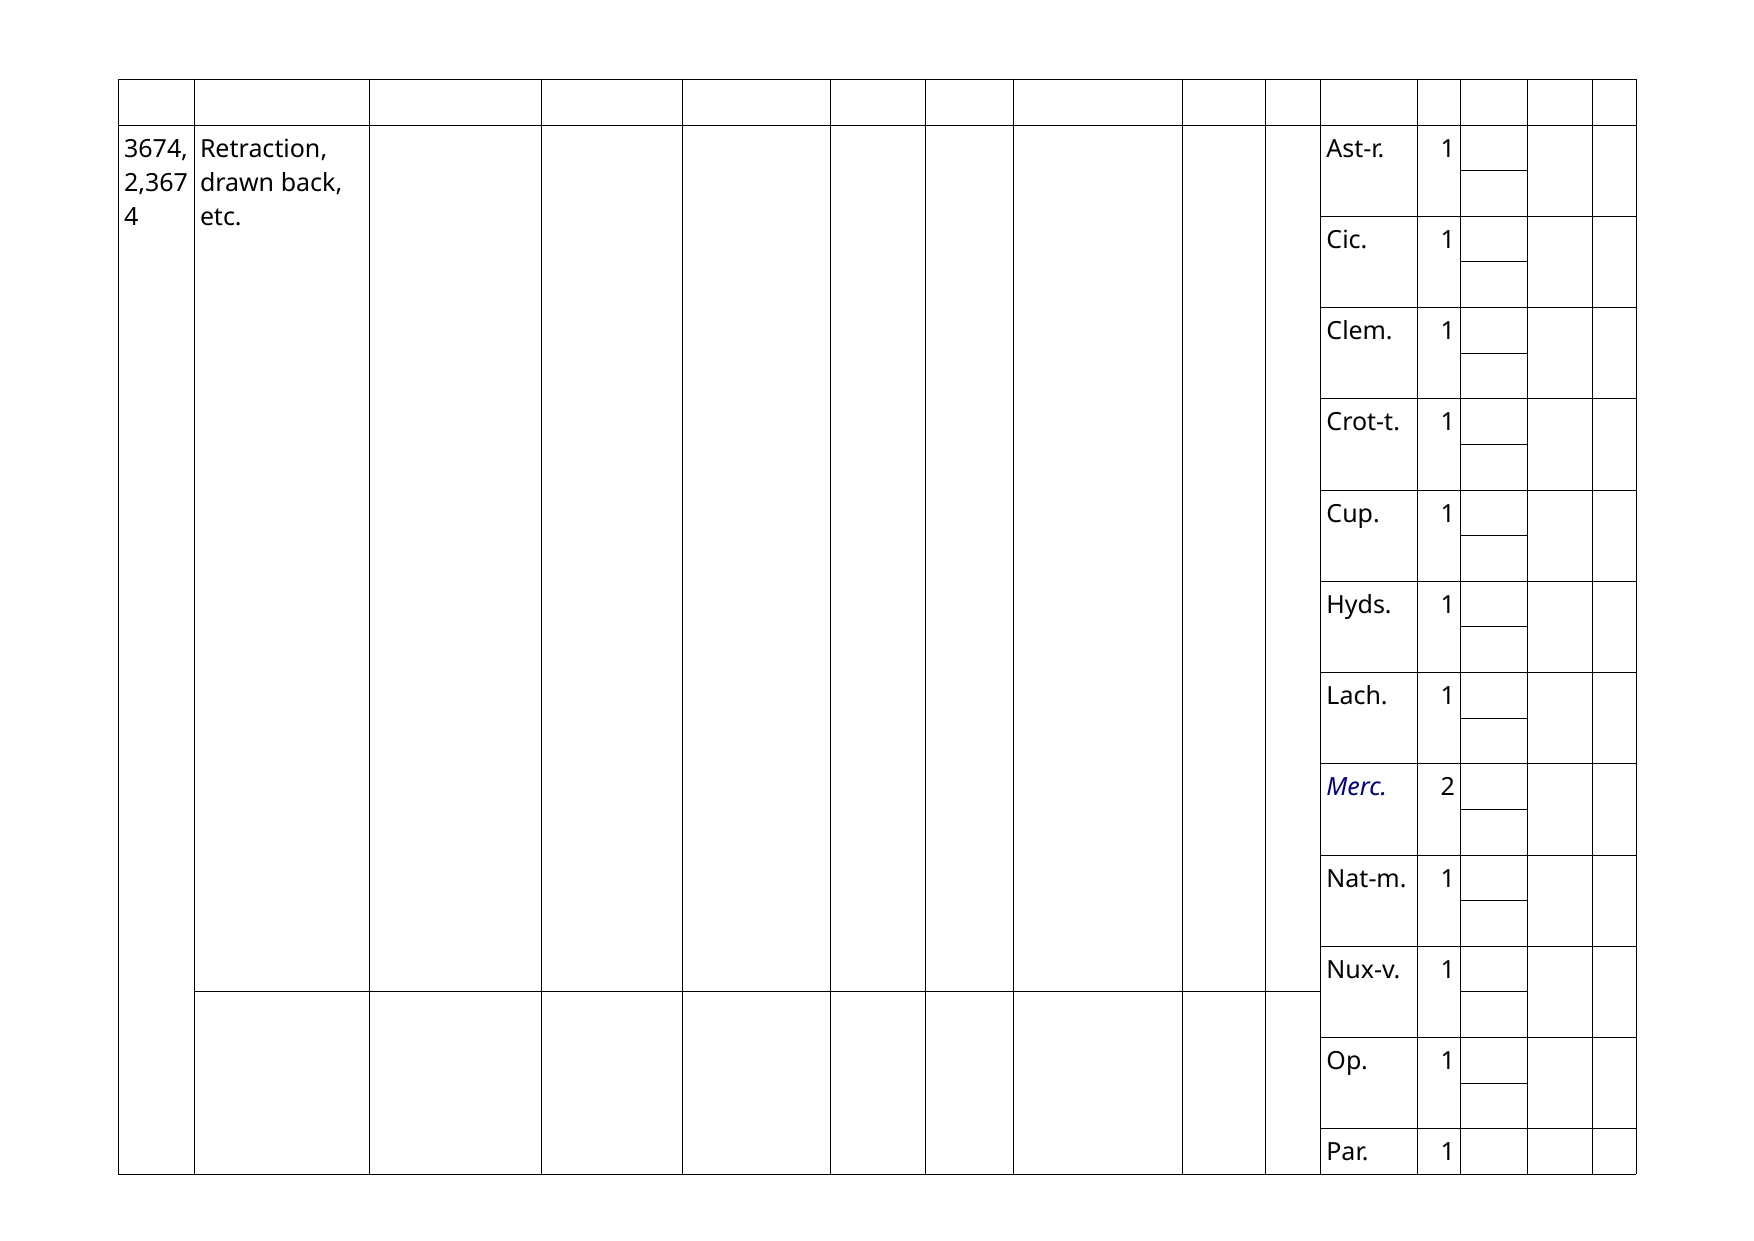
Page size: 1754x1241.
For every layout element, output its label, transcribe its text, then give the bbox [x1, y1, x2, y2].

table_cell [926, 992, 1013, 1174]
table_cell Ast-r. [1321, 126, 1417, 216]
table_cell 3674,2,3674 [119, 126, 194, 1174]
table_cell [370, 992, 541, 1174]
table_cell [1593, 673, 1636, 763]
table_cell [1461, 308, 1527, 353]
table_cell [1593, 764, 1636, 854]
table_cell Op. [1321, 1038, 1417, 1128]
table_cell [1461, 262, 1527, 307]
table_cell [1461, 171, 1527, 216]
table_cell [1183, 992, 1265, 1174]
table_cell [1528, 399, 1592, 489]
table_cell [1461, 445, 1527, 489]
table_cell [1183, 80, 1265, 124]
table_cell [1528, 491, 1592, 581]
table_cell [1321, 80, 1417, 124]
table_cell [926, 126, 1013, 991]
table_cell 1 [1418, 947, 1460, 1037]
table_cell [831, 992, 925, 1174]
table_cell [1593, 308, 1636, 398]
table_cell [1461, 764, 1527, 809]
table_cell [1528, 80, 1592, 124]
table_cell [1461, 582, 1527, 626]
table_cell Crot-t. [1321, 399, 1417, 489]
table_cell [1593, 1129, 1636, 1174]
table_cell [1461, 673, 1527, 718]
table_cell [1266, 126, 1320, 991]
table_cell [1593, 947, 1636, 1037]
table_cell [1593, 80, 1636, 124]
table_cell [1593, 1038, 1636, 1128]
table_cell [1593, 582, 1636, 672]
table_cell [1461, 126, 1527, 170]
table_cell 1 [1418, 1129, 1460, 1174]
table_cell [195, 80, 369, 124]
table_cell 1 [1418, 856, 1460, 946]
table_cell Nux-v. [1321, 947, 1417, 1037]
table_cell [1528, 308, 1592, 398]
table_cell Cic. [1321, 217, 1417, 307]
table_cell Retraction, drawn back, etc. [195, 126, 369, 991]
table_cell [1461, 536, 1527, 581]
table_cell [1418, 80, 1460, 124]
table_cell [1461, 810, 1527, 854]
table_cell [1593, 399, 1636, 489]
table_cell [1461, 80, 1527, 124]
table_cell [1528, 126, 1592, 216]
table_cell [1461, 627, 1527, 672]
table_cell Hyds. [1321, 582, 1417, 672]
table_cell [1528, 856, 1592, 946]
table_cell [1528, 1038, 1592, 1128]
table_cell [542, 126, 682, 991]
table_cell [1528, 673, 1592, 763]
table_cell Merc. [1321, 764, 1417, 854]
table_cell [1528, 582, 1592, 672]
table_cell [1593, 217, 1636, 307]
table_cell Par. [1321, 1129, 1417, 1174]
table_cell Lach. [1321, 673, 1417, 763]
table_cell 1 [1418, 217, 1460, 307]
table_cell 1 [1418, 673, 1460, 763]
table_cell [1461, 992, 1527, 1037]
table_cell 1 [1418, 126, 1460, 216]
table_cell [1528, 947, 1592, 1037]
table_cell [1461, 491, 1527, 535]
table_cell [831, 126, 925, 991]
table_cell [1461, 1038, 1527, 1083]
table_cell [1461, 399, 1527, 444]
table_cell [1461, 719, 1527, 763]
table_cell Cup. [1321, 491, 1417, 581]
table_cell [1461, 947, 1527, 991]
table_cell [1461, 901, 1527, 946]
table_cell Nat-m. [1321, 856, 1417, 946]
table_cell [195, 992, 369, 1174]
table_cell Clem. [1321, 308, 1417, 398]
table_cell 1 [1418, 491, 1460, 581]
table_cell [1461, 856, 1527, 900]
table_cell [683, 992, 830, 1174]
table_cell [370, 126, 541, 991]
table_cell [831, 80, 925, 124]
table_cell [1593, 856, 1636, 946]
table_cell 1 [1418, 399, 1460, 489]
table_cell 1 [1418, 582, 1460, 672]
table_cell [1461, 354, 1527, 398]
table_cell 2 [1418, 764, 1460, 854]
table_cell [1528, 1129, 1592, 1174]
table_cell [1593, 491, 1636, 581]
table_cell 1 [1418, 308, 1460, 398]
table_cell [542, 80, 682, 124]
table_cell [1183, 126, 1265, 991]
table_cell [1266, 80, 1320, 124]
table_cell [926, 80, 1013, 124]
table_cell [683, 80, 830, 124]
table_cell [1593, 126, 1636, 216]
table_cell [1014, 992, 1182, 1174]
table_cell [683, 126, 830, 991]
table_cell [1461, 1129, 1527, 1174]
table_cell [1014, 80, 1182, 124]
table_cell [1461, 217, 1527, 261]
table_cell 1 [1418, 1038, 1460, 1128]
table_cell [1014, 126, 1182, 991]
table_cell [1461, 1084, 1527, 1128]
table_cell [1528, 217, 1592, 307]
table_cell [542, 992, 682, 1174]
table_cell [119, 80, 194, 124]
table_cell [1266, 992, 1320, 1174]
table_cell [370, 80, 541, 124]
table_cell [1528, 764, 1592, 854]
